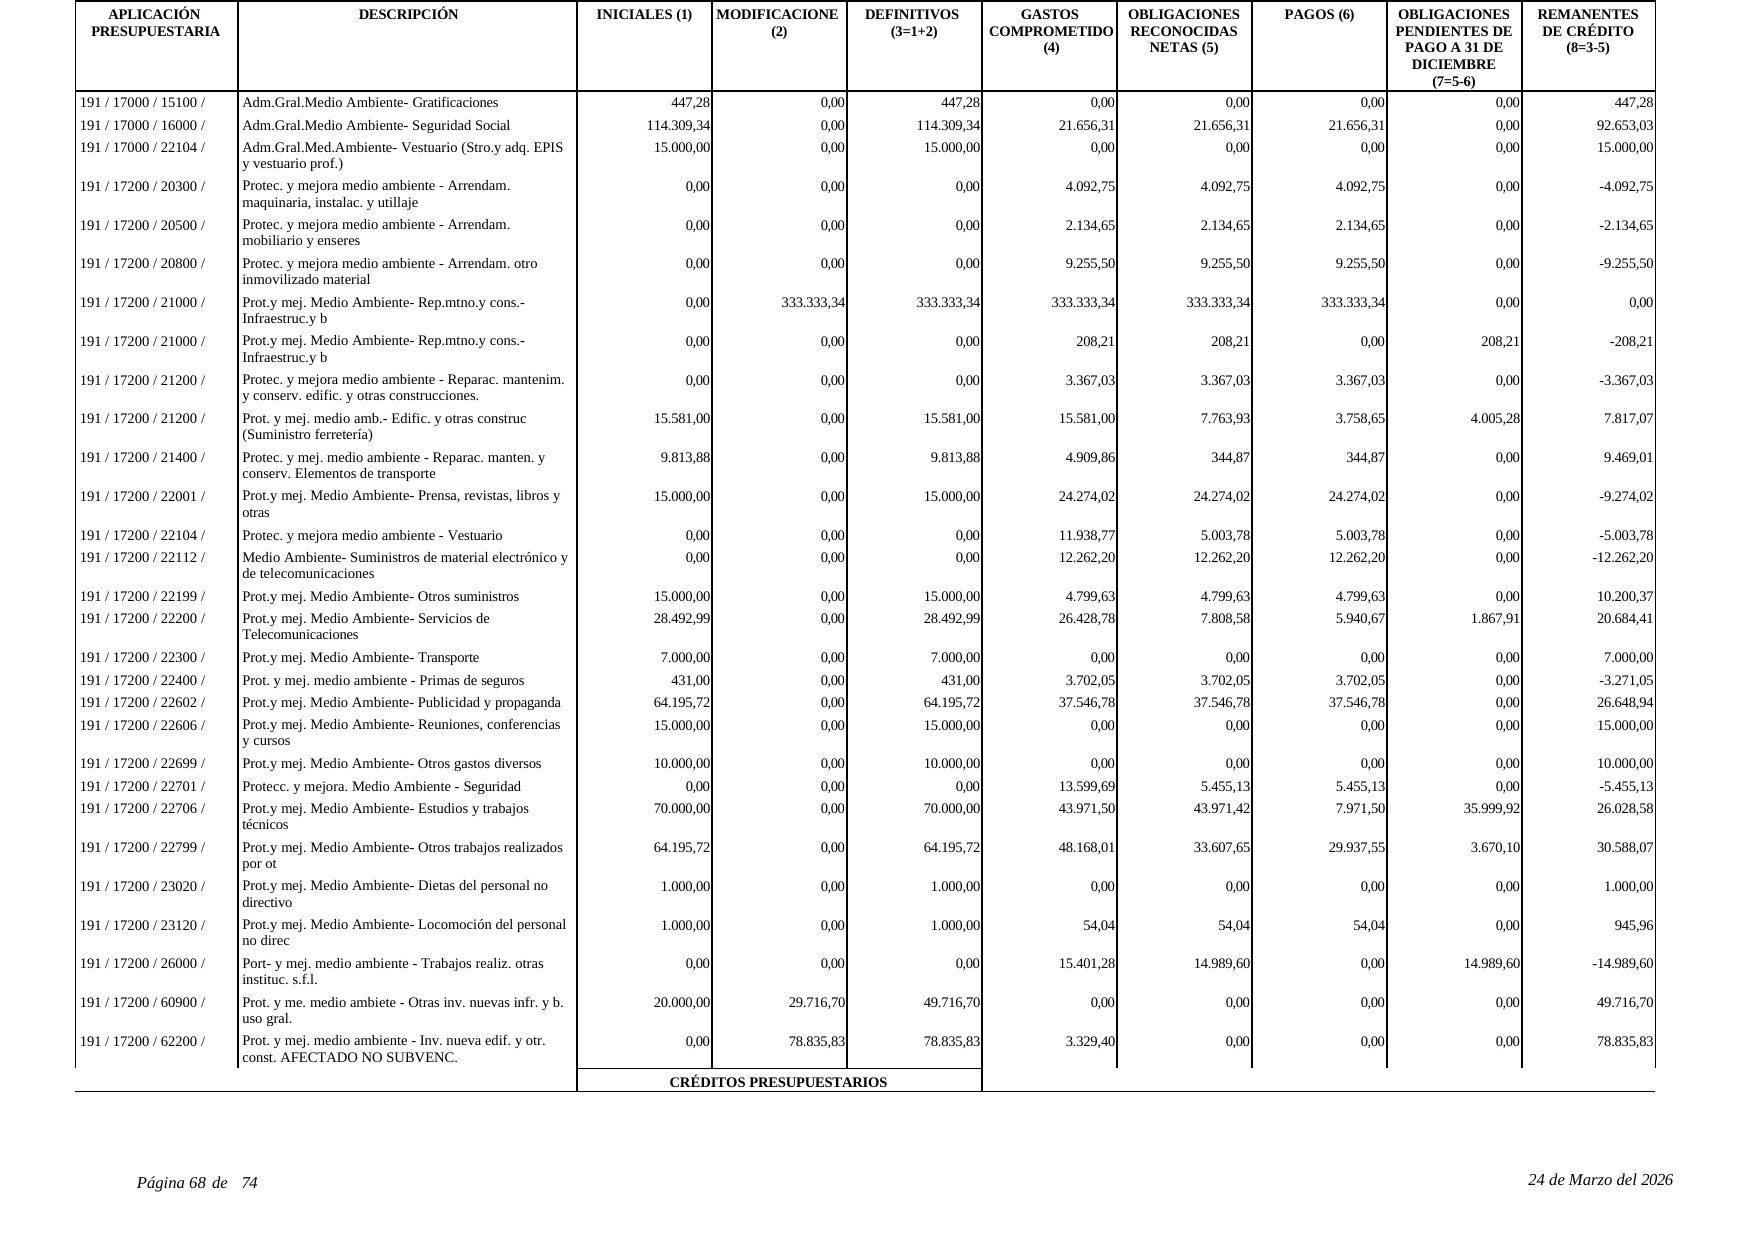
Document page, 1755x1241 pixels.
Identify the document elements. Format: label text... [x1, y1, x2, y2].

table_cell 945,96 [1523, 914, 1655, 953]
table_cell 0,00 [713, 775, 846, 798]
table_cell 30.588,07 [1523, 836, 1655, 875]
table_cell 0,00 [1388, 714, 1521, 753]
table_cell 0,00 [1253, 753, 1386, 775]
table_cell 0,00 [578, 1030, 711, 1068]
table_cell 4.092,75 [1253, 175, 1386, 214]
table_cell 191 / 17200 / 21200 / [76, 408, 237, 446]
table_cell 208,21 [1388, 330, 1521, 369]
table_cell 0,00 [713, 875, 846, 914]
table_cell 1.000,00 [1523, 875, 1655, 914]
table_cell -5.003,78 [1523, 524, 1655, 546]
table_cell 26.028,58 [1523, 798, 1655, 836]
table_cell 0,00 [713, 608, 846, 646]
table_cell 0,00 [848, 214, 981, 253]
table_cell 20.684,41 [1523, 608, 1655, 646]
table_cell 1.000,00 [848, 914, 981, 953]
table_cell 0,00 [848, 953, 981, 991]
table_header [75, 1068, 576, 1091]
table_cell 14.989,60 [1388, 953, 1521, 991]
table_cell 0,00 [1388, 1030, 1521, 1068]
table_cell 0,00 [983, 875, 1116, 914]
table_cell 0,00 [1388, 446, 1521, 485]
table_cell 0,00 [578, 546, 711, 585]
table_cell 0,00 [713, 175, 846, 214]
table_cell 0,00 [1388, 585, 1521, 608]
table_cell 10.000,00 [578, 753, 711, 775]
table_cell 191 / 17200 / 22300 / [76, 646, 237, 669]
table_cell 1.000,00 [848, 875, 981, 914]
table_cell 0,00 [713, 836, 846, 875]
table_cell 0,00 [713, 953, 846, 991]
table_cell Protec. y mejora medio ambiente - Vestuario [239, 524, 576, 546]
table_cell 70.000,00 [578, 798, 711, 836]
table_cell 15.000,00 [578, 714, 711, 753]
table_cell 0,00 [1388, 253, 1521, 291]
table_cell 0,00 [1388, 524, 1521, 546]
table_cell 0,00 [1388, 546, 1521, 585]
table_cell 0,00 [1523, 291, 1655, 330]
table_cell 191 / 17200 / 22701 / [76, 775, 237, 798]
table_cell 191 / 17200 / 22602 / [76, 691, 237, 714]
table_cell -3.367,03 [1523, 369, 1655, 408]
table_cell 64.195,72 [848, 691, 981, 714]
table_cell 1.867,91 [1388, 608, 1521, 646]
table_cell 0,00 [848, 175, 981, 214]
table_cell Adm.Gral.Medio Ambiente- Gratificaciones [239, 92, 576, 113]
table_cell 49.716,70 [1523, 991, 1655, 1030]
table_cell 4.909,86 [983, 446, 1116, 485]
table_cell 15.401,28 [983, 953, 1116, 991]
table_cell 5.455,13 [1253, 775, 1386, 798]
table_cell 3.702,05 [1253, 669, 1386, 691]
table_cell 0,00 [1253, 991, 1386, 1030]
table_cell OBLIGACIONES RECONOCIDAS NETAS (5) [1118, 2, 1251, 90]
table_cell 333.333,34 [983, 291, 1116, 330]
table_cell 0,00 [713, 585, 846, 608]
table_cell 43.971,42 [1118, 798, 1251, 836]
table_cell DESCRIPCIÓN [239, 2, 576, 90]
table_cell 10.200,37 [1523, 585, 1655, 608]
table_cell 191 / 17200 / 22706 / [76, 798, 237, 836]
table_cell 0,00 [578, 953, 711, 991]
table_cell 0,00 [1388, 875, 1521, 914]
table_cell 191 / 17200 / 21000 / [76, 291, 237, 330]
table_cell 24.274,02 [1253, 485, 1386, 524]
table_cell 0,00 [1253, 330, 1386, 369]
table_cell Protec. y mejora medio ambiente - Reparac. mantenim. y conserv. edific. y otras construcciones. [239, 369, 576, 408]
table_cell 447,28 [848, 92, 981, 113]
table_cell OBLIGACIONES PENDIENTES DE PAGO A 31 DE DICIEMBRE (7=5-6) [1388, 2, 1521, 90]
table_cell 21.656,31 [1118, 113, 1251, 136]
table_cell 9.813,88 [578, 446, 711, 485]
table_cell Adm.Gral.Med.Ambiente- Vestuario (Stro.y adq. EPIS y vestuario prof.) [239, 136, 576, 175]
table_cell 0,00 [1388, 92, 1521, 113]
table_cell 191 / 17200 / 20800 / [76, 253, 237, 291]
table_cell 15.000,00 [848, 136, 981, 175]
table_cell Prot.y mej. Medio Ambiente- Publicidad y propaganda [239, 691, 576, 714]
table_cell Prot.y mej. Medio Ambiente- Servicios de Telecomunicaciones [239, 608, 576, 646]
table_cell 37.546,78 [1118, 691, 1251, 714]
table_cell 12.262,20 [1118, 546, 1251, 585]
table_cell 28.492,99 [578, 608, 711, 646]
table_cell -12.262,20 [1523, 546, 1655, 585]
table_cell 0,00 [713, 753, 846, 775]
table_cell 191 / 17000 / 22104 / [76, 136, 237, 175]
table_cell 35.999,92 [1388, 798, 1521, 836]
table_cell 2.134,65 [983, 214, 1116, 253]
table_cell Protec. y mejora medio ambiente - Arrendam. otro inmovilizado material [239, 253, 576, 291]
table_header [983, 1068, 1655, 1091]
table_cell 21.656,31 [1253, 113, 1386, 136]
table_cell 33.607,65 [1118, 836, 1251, 875]
table_cell 114.309,34 [848, 113, 981, 136]
table_cell 191 / 17200 / 22200 / [76, 608, 237, 646]
table_cell 78.835,83 [848, 1030, 981, 1068]
table_cell Prot.y mej. Medio Ambiente- Estudios y trabajos técnicos [239, 798, 576, 836]
table_cell 0,00 [983, 646, 1116, 669]
table_cell 4.092,75 [983, 175, 1116, 214]
table_cell 15.581,00 [578, 408, 711, 446]
table_cell 191 / 17200 / 22699 / [76, 753, 237, 775]
table_cell 0,00 [1253, 875, 1386, 914]
table_cell 447,28 [1523, 92, 1655, 113]
table_cell 7.817,07 [1523, 408, 1655, 446]
table_cell 64.195,72 [578, 836, 711, 875]
table_cell 114.309,34 [578, 113, 711, 136]
table_cell 15.000,00 [848, 485, 981, 524]
table_cell 7.971,50 [1253, 798, 1386, 836]
table_cell 0,00 [1253, 953, 1386, 991]
table_cell 191 / 17200 / 22001 / [76, 485, 237, 524]
table_cell 15.000,00 [848, 585, 981, 608]
table_cell 0,00 [1118, 991, 1251, 1030]
table_cell 29.937,55 [1253, 836, 1386, 875]
table_cell 191 / 17200 / 22400 / [76, 669, 237, 691]
table_cell Adm.Gral.Medio Ambiente- Seguridad Social [239, 113, 576, 136]
table_cell 7.763,93 [1118, 408, 1251, 446]
table_cell 15.000,00 [1523, 714, 1655, 753]
table_cell 4.799,63 [1253, 585, 1386, 608]
table_cell 0,00 [1388, 775, 1521, 798]
table_cell 0,00 [1118, 1030, 1251, 1068]
table_cell 333.333,34 [1118, 291, 1251, 330]
table_cell 26.648,94 [1523, 691, 1655, 714]
table_header CRÉDITOS PRESUPUESTARIOS [578, 1069, 981, 1091]
table_cell 7.000,00 [578, 646, 711, 669]
table_cell 9.813,88 [848, 446, 981, 485]
table_cell 4.799,63 [1118, 585, 1251, 608]
table_cell 15.000,00 [848, 714, 981, 753]
table_cell Protecc. y mejora. Medio Ambiente - Seguridad [239, 775, 576, 798]
table_cell 0,00 [578, 253, 711, 291]
table_cell 0,00 [1118, 714, 1251, 753]
table_cell 0,00 [848, 775, 981, 798]
table_cell 0,00 [1388, 646, 1521, 669]
table_cell 0,00 [983, 92, 1116, 113]
table_cell Protec. y mej. medio ambiente - Reparac. manten. y conserv. Elementos de transporte [239, 446, 576, 485]
table_cell 0,00 [1388, 369, 1521, 408]
table_cell 431,00 [578, 669, 711, 691]
table_cell 0,00 [1118, 92, 1251, 113]
table_cell Prot.y mej. Medio Ambiente- Prensa, revistas, libros y otras [239, 485, 576, 524]
table_cell 4.092,75 [1118, 175, 1251, 214]
table_cell 2.134,65 [1118, 214, 1251, 253]
table_cell 0,00 [578, 524, 711, 546]
table_cell 37.546,78 [983, 691, 1116, 714]
table_cell 0,00 [1388, 691, 1521, 714]
table_cell 78.835,83 [1523, 1030, 1655, 1068]
table_cell 0,00 [713, 485, 846, 524]
table_cell 3.367,03 [983, 369, 1116, 408]
table_cell 48.168,01 [983, 836, 1116, 875]
table_cell 5.003,78 [1118, 524, 1251, 546]
table_cell 447,28 [578, 92, 711, 113]
table_cell 0,00 [713, 408, 846, 446]
table_cell 0,00 [1388, 914, 1521, 953]
table_cell 0,00 [1388, 485, 1521, 524]
table_cell 0,00 [713, 524, 846, 546]
table_cell Prot.y mej. Medio Ambiente- Reuniones, conferencias y cursos [239, 714, 576, 753]
table_cell 0,00 [713, 646, 846, 669]
table_cell 0,00 [713, 369, 846, 408]
table_cell 0,00 [713, 714, 846, 753]
table_cell 29.716,70 [713, 991, 846, 1030]
table_cell 0,00 [578, 330, 711, 369]
table_cell 0,00 [848, 546, 981, 585]
table_cell Protec. y mejora medio ambiente - Arrendam. maquinaria, instalac. y utillaje [239, 175, 576, 214]
table_cell -9.255,50 [1523, 253, 1655, 291]
table_cell Prot. y me. medio ambiete - Otras inv. nuevas infr. y b. uso gral. [239, 991, 576, 1030]
table_cell 14.989,60 [1118, 953, 1251, 991]
table_cell PAGOS (6) [1253, 2, 1386, 90]
table_cell 0,00 [1253, 714, 1386, 753]
table_cell 0,00 [713, 914, 846, 953]
table_cell 0,00 [713, 669, 846, 691]
table_cell 10.000,00 [1523, 753, 1655, 775]
table_cell Prot. y mej. medio ambiente - Primas de seguros [239, 669, 576, 691]
table_cell 54,04 [1118, 914, 1251, 953]
table_cell 54,04 [1253, 914, 1386, 953]
table_cell Prot.y mej. Medio Ambiente- Rep.mtno.y cons.-Infraestruc.y b [239, 330, 576, 369]
table_cell Medio Ambiente- Suministros de material electrónico y de telecomunicaciones [239, 546, 576, 585]
table_cell 15.000,00 [578, 136, 711, 175]
table_cell 15.000,00 [1523, 136, 1655, 175]
table_cell 0,00 [983, 991, 1116, 1030]
table_cell 0,00 [848, 330, 981, 369]
table_cell 3.367,03 [1253, 369, 1386, 408]
table_cell -5.455,13 [1523, 775, 1655, 798]
table_cell -2.134,65 [1523, 214, 1655, 253]
table_cell 0,00 [848, 253, 981, 291]
table_cell 3.670,10 [1388, 836, 1521, 875]
table_cell 37.546,78 [1253, 691, 1386, 714]
table_cell 0,00 [578, 214, 711, 253]
table_cell 7.808,58 [1118, 608, 1251, 646]
table_cell Prot. y mej. medio ambiente - Inv. nueva edif. y otr. const. AFECTADO NO SUBVENC. [239, 1030, 576, 1068]
table_cell 2.134,65 [1253, 214, 1386, 253]
table_cell 13.599,69 [983, 775, 1116, 798]
table_cell 28.492,99 [848, 608, 981, 646]
table_cell 0,00 [713, 446, 846, 485]
table_cell 0,00 [1253, 136, 1386, 175]
table_cell 0,00 [1253, 92, 1386, 113]
table_cell 191 / 17000 / 15100 / [76, 92, 237, 113]
table_cell 5.940,67 [1253, 608, 1386, 646]
table_cell 7.000,00 [1523, 646, 1655, 669]
table_cell 26.428,78 [983, 608, 1116, 646]
table_cell 15.000,00 [578, 585, 711, 608]
table_cell 0,00 [713, 214, 846, 253]
table_cell 191 / 17200 / 21000 / [76, 330, 237, 369]
table_cell 0,00 [1118, 753, 1251, 775]
table_cell 64.195,72 [848, 836, 981, 875]
table_cell 15.581,00 [983, 408, 1116, 446]
table_cell 333.333,34 [713, 291, 846, 330]
table_cell Prot.y mej. Medio Ambiente- Otros trabajos realizados por ot [239, 836, 576, 875]
table_cell 0,00 [713, 113, 846, 136]
table_cell 15.581,00 [848, 408, 981, 446]
table_cell 208,21 [983, 330, 1116, 369]
table_cell 0,00 [848, 524, 981, 546]
table_cell 0,00 [1388, 214, 1521, 253]
table_cell 0,00 [713, 546, 846, 585]
table_cell 12.262,20 [1253, 546, 1386, 585]
table_cell 1.000,00 [578, 875, 711, 914]
table_cell -14.989,60 [1523, 953, 1655, 991]
table_cell 0,00 [983, 714, 1116, 753]
table_cell 12.262,20 [983, 546, 1116, 585]
table_cell 3.367,03 [1118, 369, 1251, 408]
table_cell 4.005,28 [1388, 408, 1521, 446]
table_cell 5.455,13 [1118, 775, 1251, 798]
table_cell 9.469,01 [1523, 446, 1655, 485]
table_cell 191 / 17200 / 22799 / [76, 836, 237, 875]
table_cell 78.835,83 [713, 1030, 846, 1068]
table_cell REMANENTES DE CRÉDITO (8=3-5) [1523, 2, 1655, 90]
table_cell 0,00 [1388, 291, 1521, 330]
table_cell 9.255,50 [1253, 253, 1386, 291]
table_cell 92.653,03 [1523, 113, 1655, 136]
table_cell 0,00 [713, 330, 846, 369]
table_cell 0,00 [1118, 136, 1251, 175]
table_cell 49.716,70 [848, 991, 981, 1030]
table_cell DEFINITIVOS (3=1+2) [848, 2, 981, 90]
table_cell 191 / 17200 / 22606 / [76, 714, 237, 753]
table_cell -4.092,75 [1523, 175, 1655, 214]
table_cell 20.000,00 [578, 991, 711, 1030]
table_cell 0,00 [848, 369, 981, 408]
table_cell Prot.y mej. Medio Ambiente- Dietas del personal no directivo [239, 875, 576, 914]
table_cell Port- y mej. medio ambiente - Trabajos realiz. otras instituc. s.f.l. [239, 953, 576, 991]
table_cell APLICACIÓN PRESUPUESTARIA [76, 2, 237, 90]
table_cell 11.938,77 [983, 524, 1116, 546]
table_cell 9.255,50 [983, 253, 1116, 291]
table_cell 191 / 17200 / 20500 / [76, 214, 237, 253]
table_cell 191 / 17200 / 22199 / [76, 585, 237, 608]
table_cell 0,00 [1118, 646, 1251, 669]
table_cell 0,00 [713, 798, 846, 836]
table_cell 1.000,00 [578, 914, 711, 953]
table_cell 3.702,05 [983, 669, 1116, 691]
table_cell -3.271,05 [1523, 669, 1655, 691]
table_cell 191 / 17000 / 16000 / [76, 113, 237, 136]
table_cell 431,00 [848, 669, 981, 691]
table_cell 0,00 [983, 753, 1116, 775]
table_cell 0,00 [1388, 175, 1521, 214]
table_cell -208,21 [1523, 330, 1655, 369]
table_cell 191 / 17200 / 20300 / [76, 175, 237, 214]
table_cell 0,00 [1388, 991, 1521, 1030]
table_cell 9.255,50 [1118, 253, 1251, 291]
table_cell 15.000,00 [578, 485, 711, 524]
table_cell 191 / 17200 / 62200 / [76, 1030, 237, 1068]
table_cell 3.702,05 [1118, 669, 1251, 691]
table_cell 43.971,50 [983, 798, 1116, 836]
table_cell 3.758,65 [1253, 408, 1386, 446]
table_cell 191 / 17200 / 23120 / [76, 914, 237, 953]
table_cell 0,00 [713, 92, 846, 113]
table_cell 3.329,40 [983, 1030, 1116, 1068]
table_cell 191 / 17200 / 22104 / [76, 524, 237, 546]
table_cell 0,00 [1388, 669, 1521, 691]
table_cell 0,00 [578, 369, 711, 408]
table_cell 0,00 [1388, 136, 1521, 175]
table_cell 0,00 [713, 253, 846, 291]
table_cell Protec. y mejora medio ambiente - Arrendam. mobiliario y enseres [239, 214, 576, 253]
table_cell 0,00 [1388, 113, 1521, 136]
table_cell 4.799,63 [983, 585, 1116, 608]
table_cell Prot.y mej. Medio Ambiente- Rep.mtno.y cons.-Infraestruc.y b [239, 291, 576, 330]
table_cell 54,04 [983, 914, 1116, 953]
table_cell 0,00 [1118, 875, 1251, 914]
table_cell 0,00 [578, 775, 711, 798]
table_cell 24.274,02 [1118, 485, 1251, 524]
table_cell 7.000,00 [848, 646, 981, 669]
table_cell Prot. y mej. medio amb.- Edific. y otras construc (Suministro ferretería) [239, 408, 576, 446]
table_cell INICIALES (1) [578, 2, 711, 90]
table_cell 333.333,34 [848, 291, 981, 330]
table_cell 0,00 [983, 136, 1116, 175]
table_cell 191 / 17200 / 22112 / [76, 546, 237, 585]
table_cell 0,00 [1388, 753, 1521, 775]
table_cell -9.274,02 [1523, 485, 1655, 524]
table_cell 21.656,31 [983, 113, 1116, 136]
table_cell 0,00 [713, 691, 846, 714]
table_cell 70.000,00 [848, 798, 981, 836]
table_cell 5.003,78 [1253, 524, 1386, 546]
table_cell 191 / 17200 / 23020 / [76, 875, 237, 914]
table_cell 24.274,02 [983, 485, 1116, 524]
table_cell Prot.y mej. Medio Ambiente- Transporte [239, 646, 576, 669]
table_cell 64.195,72 [578, 691, 711, 714]
table_cell Prot.y mej. Medio Ambiente- Otros suministros [239, 585, 576, 608]
table_cell 191 / 17200 / 26000 / [76, 953, 237, 991]
table_cell 191 / 17200 / 21200 / [76, 369, 237, 408]
table_cell 191 / 17200 / 21400 / [76, 446, 237, 485]
table_cell 0,00 [713, 136, 846, 175]
table_cell 0,00 [1253, 1030, 1386, 1068]
table_cell 0,00 [578, 175, 711, 214]
table_cell 208,21 [1118, 330, 1251, 369]
table_cell 10.000,00 [848, 753, 981, 775]
table_cell MODIFICACIONE (2) [713, 2, 846, 90]
table_cell 333.333,34 [1253, 291, 1386, 330]
table_cell Prot.y mej. Medio Ambiente- Locomoción del personal no direc [239, 914, 576, 953]
table_cell 0,00 [578, 291, 711, 330]
table_cell GASTOS COMPROMETIDO (4) [983, 2, 1116, 90]
table_cell 344,87 [1118, 446, 1251, 485]
table_cell 191 / 17200 / 60900 / [76, 991, 237, 1030]
table_cell 344,87 [1253, 446, 1386, 485]
table_cell 0,00 [1253, 646, 1386, 669]
table_cell Prot.y mej. Medio Ambiente- Otros gastos diversos [239, 753, 576, 775]
